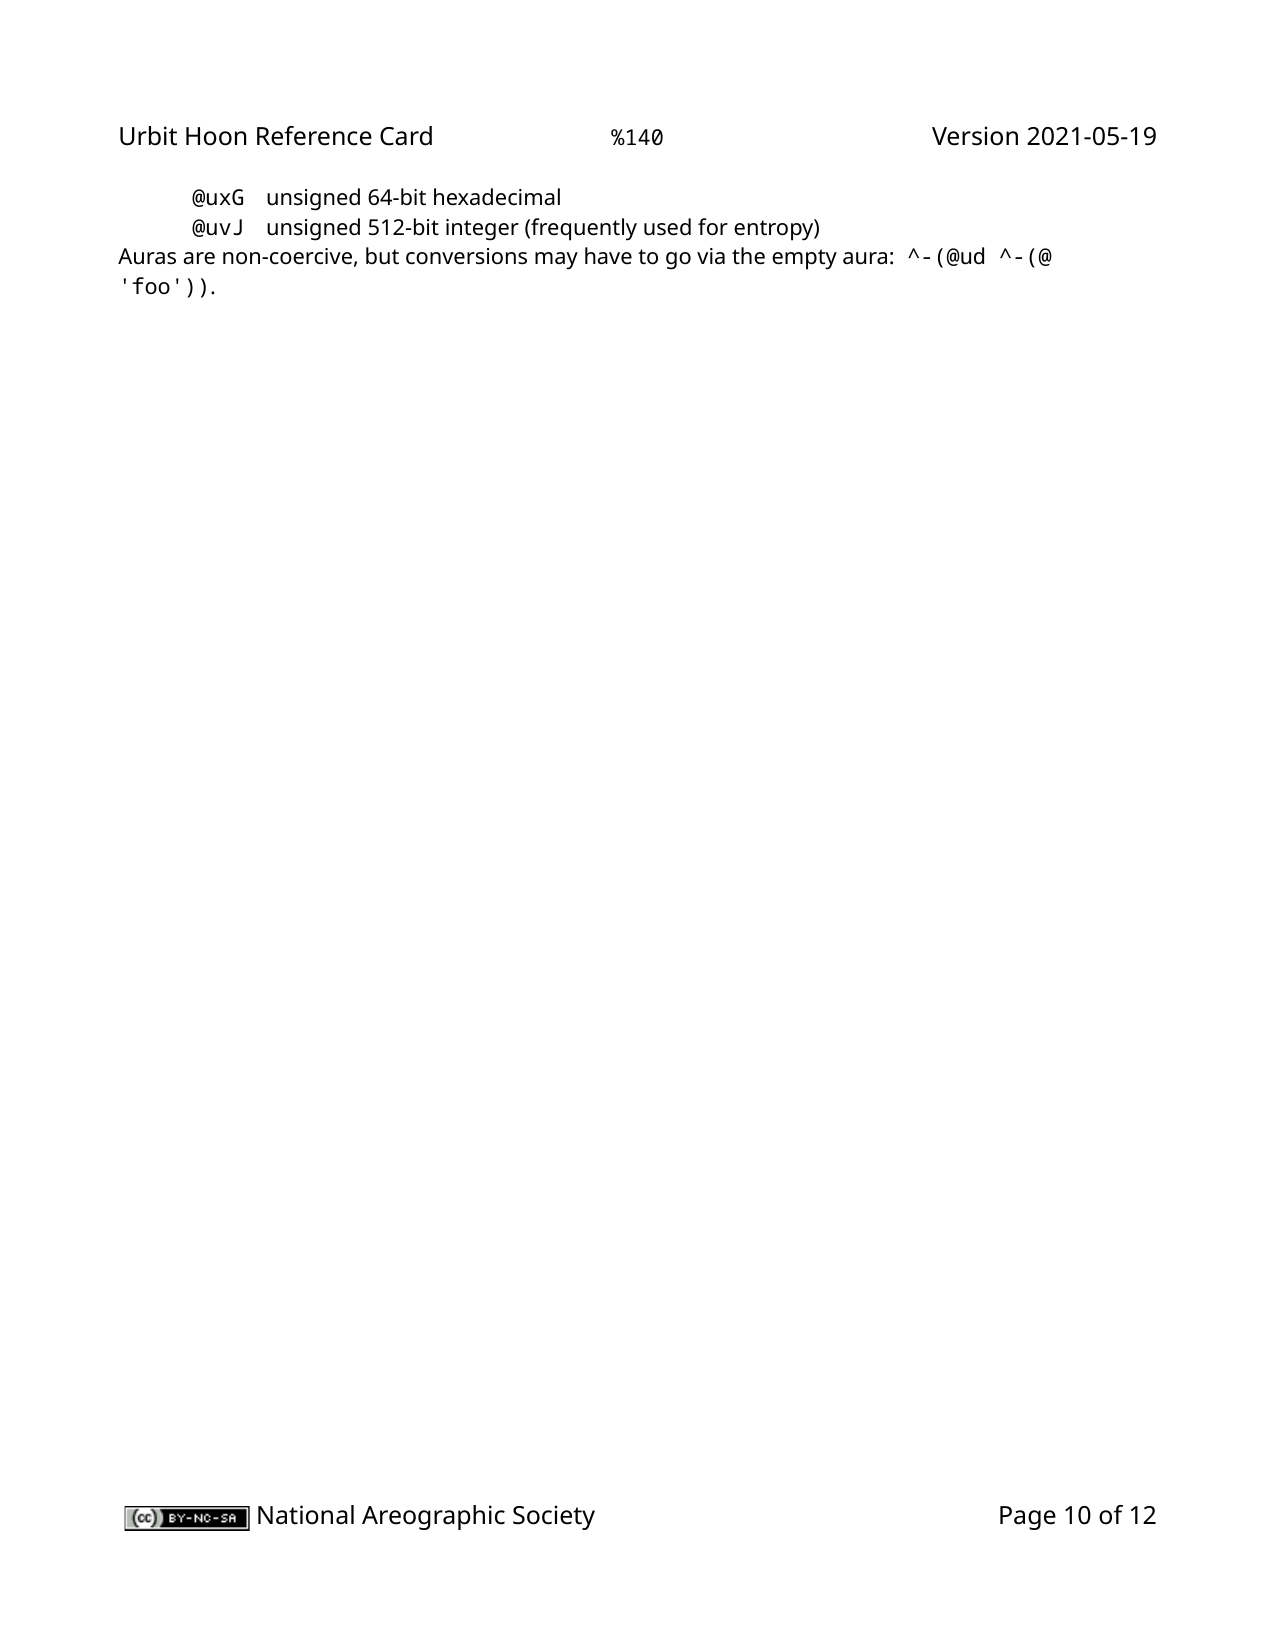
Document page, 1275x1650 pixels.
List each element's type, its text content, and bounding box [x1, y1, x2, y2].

text @uxG unsigned 64-bit hexadecimal [118, 182, 1157, 211]
text Auras are non-coercive, but conversions may have to go via the empty aura: ^-(@ud ^-(@ 'foo')). [118, 241, 1157, 301]
text @uvJ unsigned 512-bit integer (frequently used for entropy) [118, 211, 1157, 241]
picture [124, 1506, 250, 1531]
